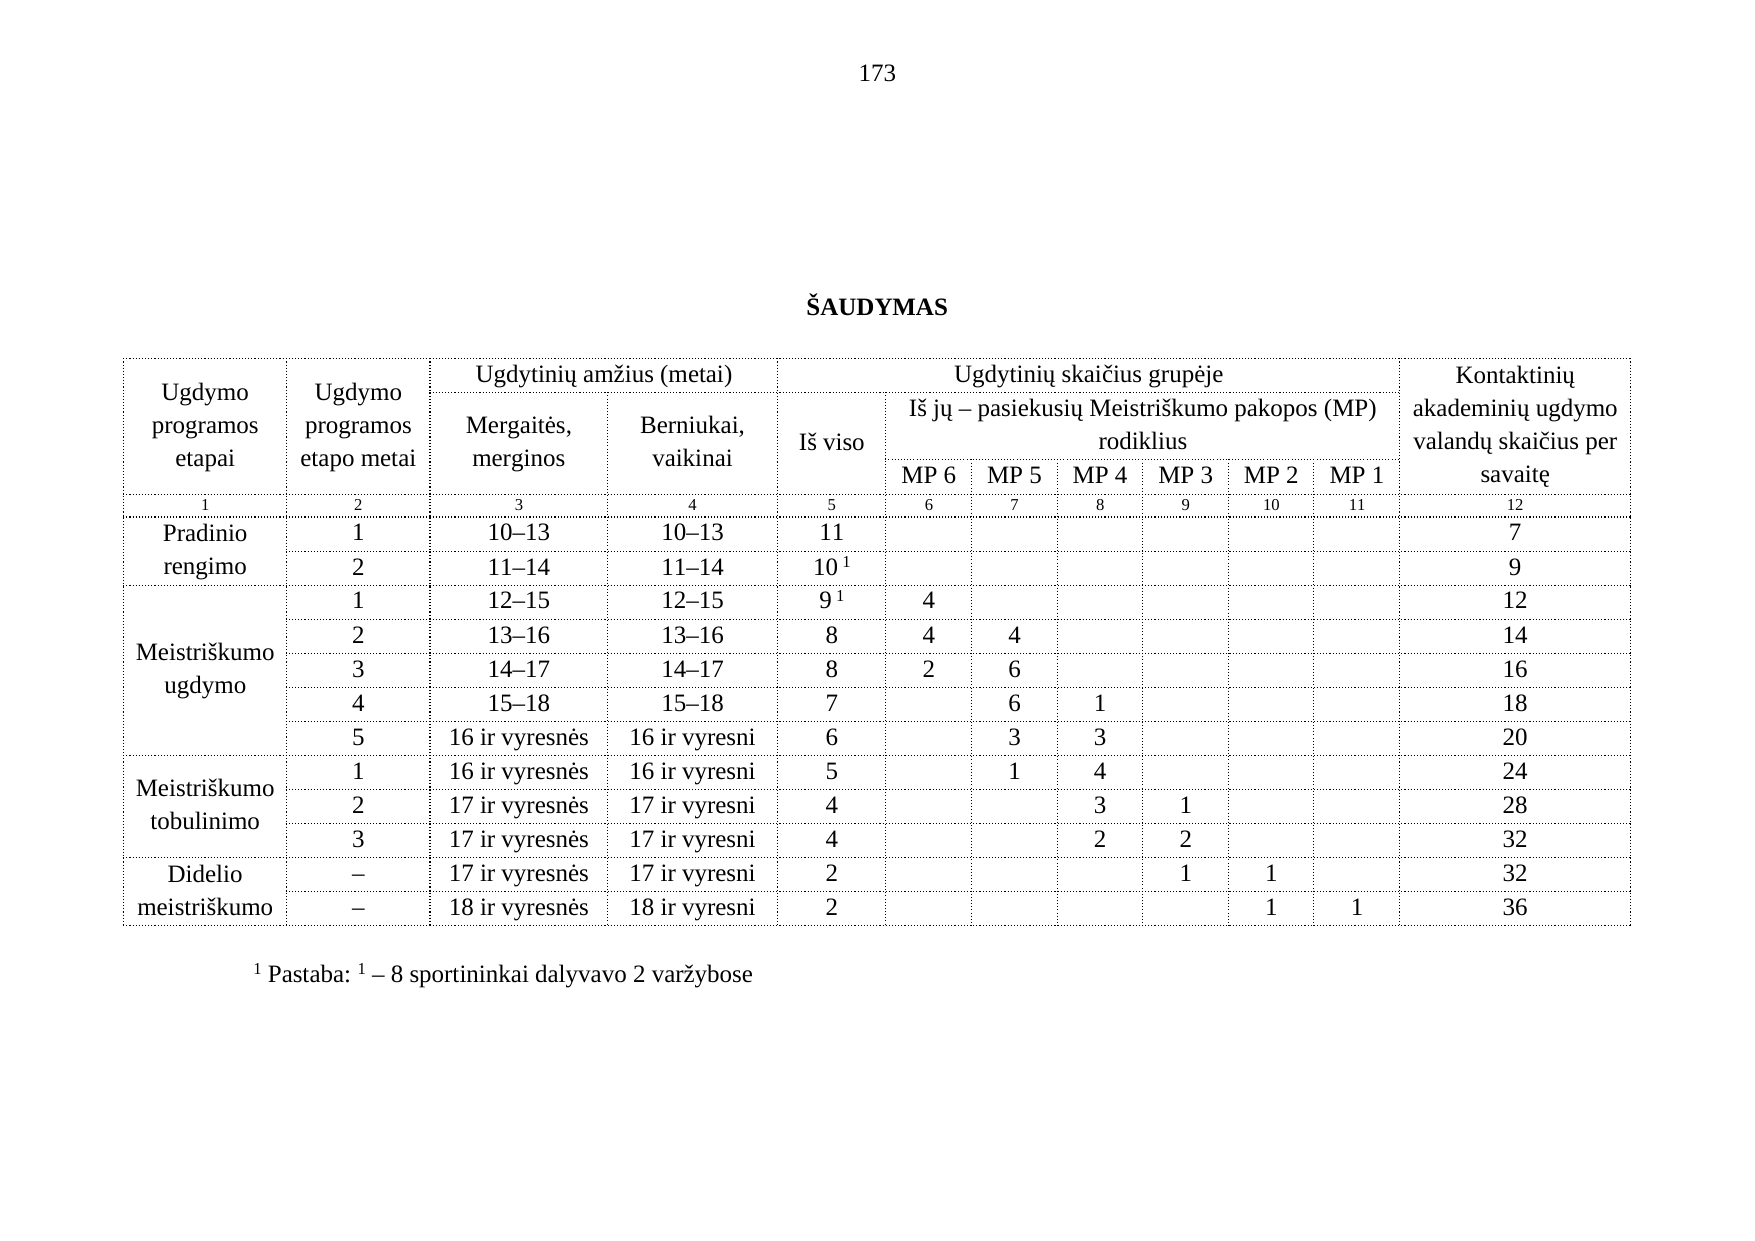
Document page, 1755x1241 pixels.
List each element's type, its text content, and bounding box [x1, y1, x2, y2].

table_cell Meistriškumo tobulinimo [124, 755, 286, 857]
table_cell [1143, 891, 1228, 925]
table_cell 3 [286, 653, 430, 687]
table_cell 10 1 [778, 551, 886, 584]
table_cell 3 [430, 494, 607, 516]
table_cell 24 [1400, 755, 1630, 789]
table_cell Meistriškumo ugdymo [124, 585, 286, 755]
table_cell [1314, 857, 1399, 891]
table_cell [1057, 551, 1143, 584]
table_cell Didelio meistriškumo [124, 857, 286, 925]
table_cell 16 [1400, 653, 1630, 687]
table_cell 16 ir vyresni [607, 721, 777, 755]
table_cell [1314, 516, 1399, 551]
table_cell Iš jų – pasiekusių Meistriškumo pakopos (MP) rodiklius [886, 392, 1399, 459]
table_cell [1314, 619, 1399, 653]
table_cell 3 [971, 721, 1057, 755]
table_cell 15–18 [607, 687, 777, 721]
table_cell Mergaitės, merginos [430, 392, 607, 493]
table_cell 9 [1143, 494, 1228, 516]
table_cell [1314, 721, 1399, 755]
table_cell [1228, 551, 1314, 584]
table_cell [1228, 585, 1314, 619]
table_cell 10–13 [607, 516, 777, 551]
table_cell 17 ir vyresnės [430, 823, 607, 857]
table_cell 18 [1400, 687, 1630, 721]
table_cell 2 [778, 857, 886, 891]
table_cell 2 [778, 891, 886, 925]
table_cell 12 [1400, 494, 1630, 516]
table_cell 12–15 [430, 585, 607, 619]
table_cell [1228, 619, 1314, 653]
table_cell 1 [1314, 891, 1399, 925]
table_cell [886, 687, 971, 721]
table_cell [1143, 653, 1228, 687]
table_cell 1 [1143, 857, 1228, 891]
table_cell MP 5 [971, 459, 1057, 493]
table_cell 16 ir vyresnės [430, 721, 607, 755]
table_cell 1 [1057, 687, 1143, 721]
table_cell 4 [971, 619, 1057, 653]
table_cell 10 [1228, 494, 1314, 516]
table_cell 14–17 [607, 653, 777, 687]
table_cell 18 ir vyresnės [430, 891, 607, 925]
table_cell [1314, 789, 1399, 823]
table_cell 17 ir vyresni [607, 823, 777, 857]
table_cell 28 [1400, 789, 1630, 823]
table_cell [1057, 653, 1143, 687]
table_header Ugdymo programos etapai [124, 358, 286, 493]
table_cell 11 [1314, 494, 1399, 516]
table_cell 3 [1057, 789, 1143, 823]
table_cell 2 [286, 494, 430, 516]
table_cell [1228, 755, 1314, 789]
table_cell – [286, 891, 430, 925]
table_cell 11 [778, 516, 886, 551]
table_cell [1057, 857, 1143, 891]
table_cell 7 [778, 687, 886, 721]
table_cell [1143, 687, 1228, 721]
table_cell 1 [286, 585, 430, 619]
table_cell [1314, 755, 1399, 789]
table_cell 3 [1057, 721, 1143, 755]
table_cell 2 [286, 789, 430, 823]
table_cell 1 [971, 755, 1057, 789]
table_cell [886, 551, 971, 584]
table_cell [1314, 823, 1399, 857]
table_cell 5 [286, 721, 430, 755]
table_header Ugdymo programos etapo metai [286, 358, 430, 493]
table_cell 4 [778, 789, 886, 823]
table_cell 4 [886, 619, 971, 653]
table_cell [1143, 551, 1228, 584]
table_cell 1 [286, 516, 430, 551]
table_cell 9 [1400, 551, 1630, 584]
table_cell 17 ir vyresni [607, 857, 777, 891]
table_cell [886, 789, 971, 823]
text 1 Pastaba: 1 – 8 sportininkai dalyvavo 2 varžybose [118, 959, 1636, 988]
table_cell Berniukai, vaikinai [607, 392, 777, 493]
table_cell [886, 891, 971, 925]
text šaudymas [118, 292, 1636, 321]
table_cell 10–13 [430, 516, 607, 551]
table_cell 16 ir vyresnės [430, 755, 607, 789]
table_cell 14 [1400, 619, 1630, 653]
table_cell MP 1 [1314, 459, 1399, 493]
table_cell 6 [971, 653, 1057, 687]
table_cell [971, 551, 1057, 584]
table_cell 12 [1400, 585, 1630, 619]
table_cell [1143, 516, 1228, 551]
table_cell 1 [1228, 891, 1314, 925]
table_cell [1314, 551, 1399, 584]
table_cell 32 [1400, 823, 1630, 857]
table_cell 14–17 [430, 653, 607, 687]
table_cell 11–14 [607, 551, 777, 584]
table_cell [971, 516, 1057, 551]
table_cell 2 [1143, 823, 1228, 857]
table_cell [971, 891, 1057, 925]
table_cell 5 [778, 494, 886, 516]
table_cell 1 [1143, 789, 1228, 823]
table_cell 8 [1057, 494, 1143, 516]
table_cell 2 [286, 619, 430, 653]
table_cell 15–18 [430, 687, 607, 721]
table_cell 4 [1057, 755, 1143, 789]
table_cell [886, 516, 971, 551]
table_cell MP 3 [1143, 459, 1228, 493]
table_cell 13–16 [607, 619, 777, 653]
table_cell MP 4 [1057, 459, 1143, 493]
table_cell [1228, 516, 1314, 551]
table_cell 32 [1400, 857, 1630, 891]
table_cell 3 [286, 823, 430, 857]
table_cell 6 [971, 687, 1057, 721]
table_cell 36 [1400, 891, 1630, 925]
table_cell [1057, 585, 1143, 619]
table_cell [886, 823, 971, 857]
table_header Ugdytinių skaičius grupėje [778, 358, 1399, 392]
table_cell [1314, 687, 1399, 721]
table_cell Pradinio rengimo [124, 516, 286, 584]
table_cell [971, 823, 1057, 857]
table_cell [1143, 619, 1228, 653]
table_cell [1143, 585, 1228, 619]
table_header Kontaktinių akademinių ugdymo valandų skaičius per savaitę [1400, 358, 1630, 493]
table_cell 18 ir vyresni [607, 891, 777, 925]
table_cell 1 [1228, 857, 1314, 891]
table_cell 13–16 [430, 619, 607, 653]
table_cell [1057, 516, 1143, 551]
table_cell 17 ir vyresni [607, 789, 777, 823]
table_cell 8 [778, 653, 886, 687]
table_cell [886, 721, 971, 755]
table_cell [971, 585, 1057, 619]
table_cell 5 [778, 755, 886, 789]
table_cell 8 [778, 619, 886, 653]
table_cell 2 [1057, 823, 1143, 857]
table_cell 4 [778, 823, 886, 857]
table_cell [1228, 823, 1314, 857]
table_cell [886, 755, 971, 789]
table_header Ugdytinių amžius (metai) [430, 358, 777, 392]
table_cell 7 [1400, 516, 1630, 551]
table_cell 11–14 [430, 551, 607, 584]
table_cell 2 [886, 653, 971, 687]
table_cell [971, 857, 1057, 891]
table_cell [1228, 687, 1314, 721]
table_cell MP 2 [1228, 459, 1314, 493]
table_cell 6 [778, 721, 886, 755]
table_cell [1228, 721, 1314, 755]
table_cell [1228, 653, 1314, 687]
table_cell 4 [886, 585, 971, 619]
table_cell 2 [286, 551, 430, 584]
table_cell 17 ir vyresnės [430, 789, 607, 823]
table_cell 9 1 [778, 585, 886, 619]
table_cell Iš viso [778, 392, 886, 493]
table_cell [886, 857, 971, 891]
table_cell – [286, 857, 430, 891]
table_cell [1143, 755, 1228, 789]
table_cell 12–15 [607, 585, 777, 619]
table_cell [1228, 789, 1314, 823]
table_cell 1 [286, 755, 430, 789]
table_cell 1 [124, 494, 286, 516]
table_cell [1314, 585, 1399, 619]
table_cell 17 ir vyresnės [430, 857, 607, 891]
table_cell 4 [286, 687, 430, 721]
table_cell 16 ir vyresni [607, 755, 777, 789]
table_cell 7 [971, 494, 1057, 516]
table_cell [1143, 721, 1228, 755]
table_cell 20 [1400, 721, 1630, 755]
table_cell 4 [607, 494, 777, 516]
table_cell 6 [886, 494, 971, 516]
table_cell [971, 789, 1057, 823]
table_cell [1057, 891, 1143, 925]
table_cell [1314, 653, 1399, 687]
table_cell [1057, 619, 1143, 653]
table_cell MP 6 [886, 459, 971, 493]
